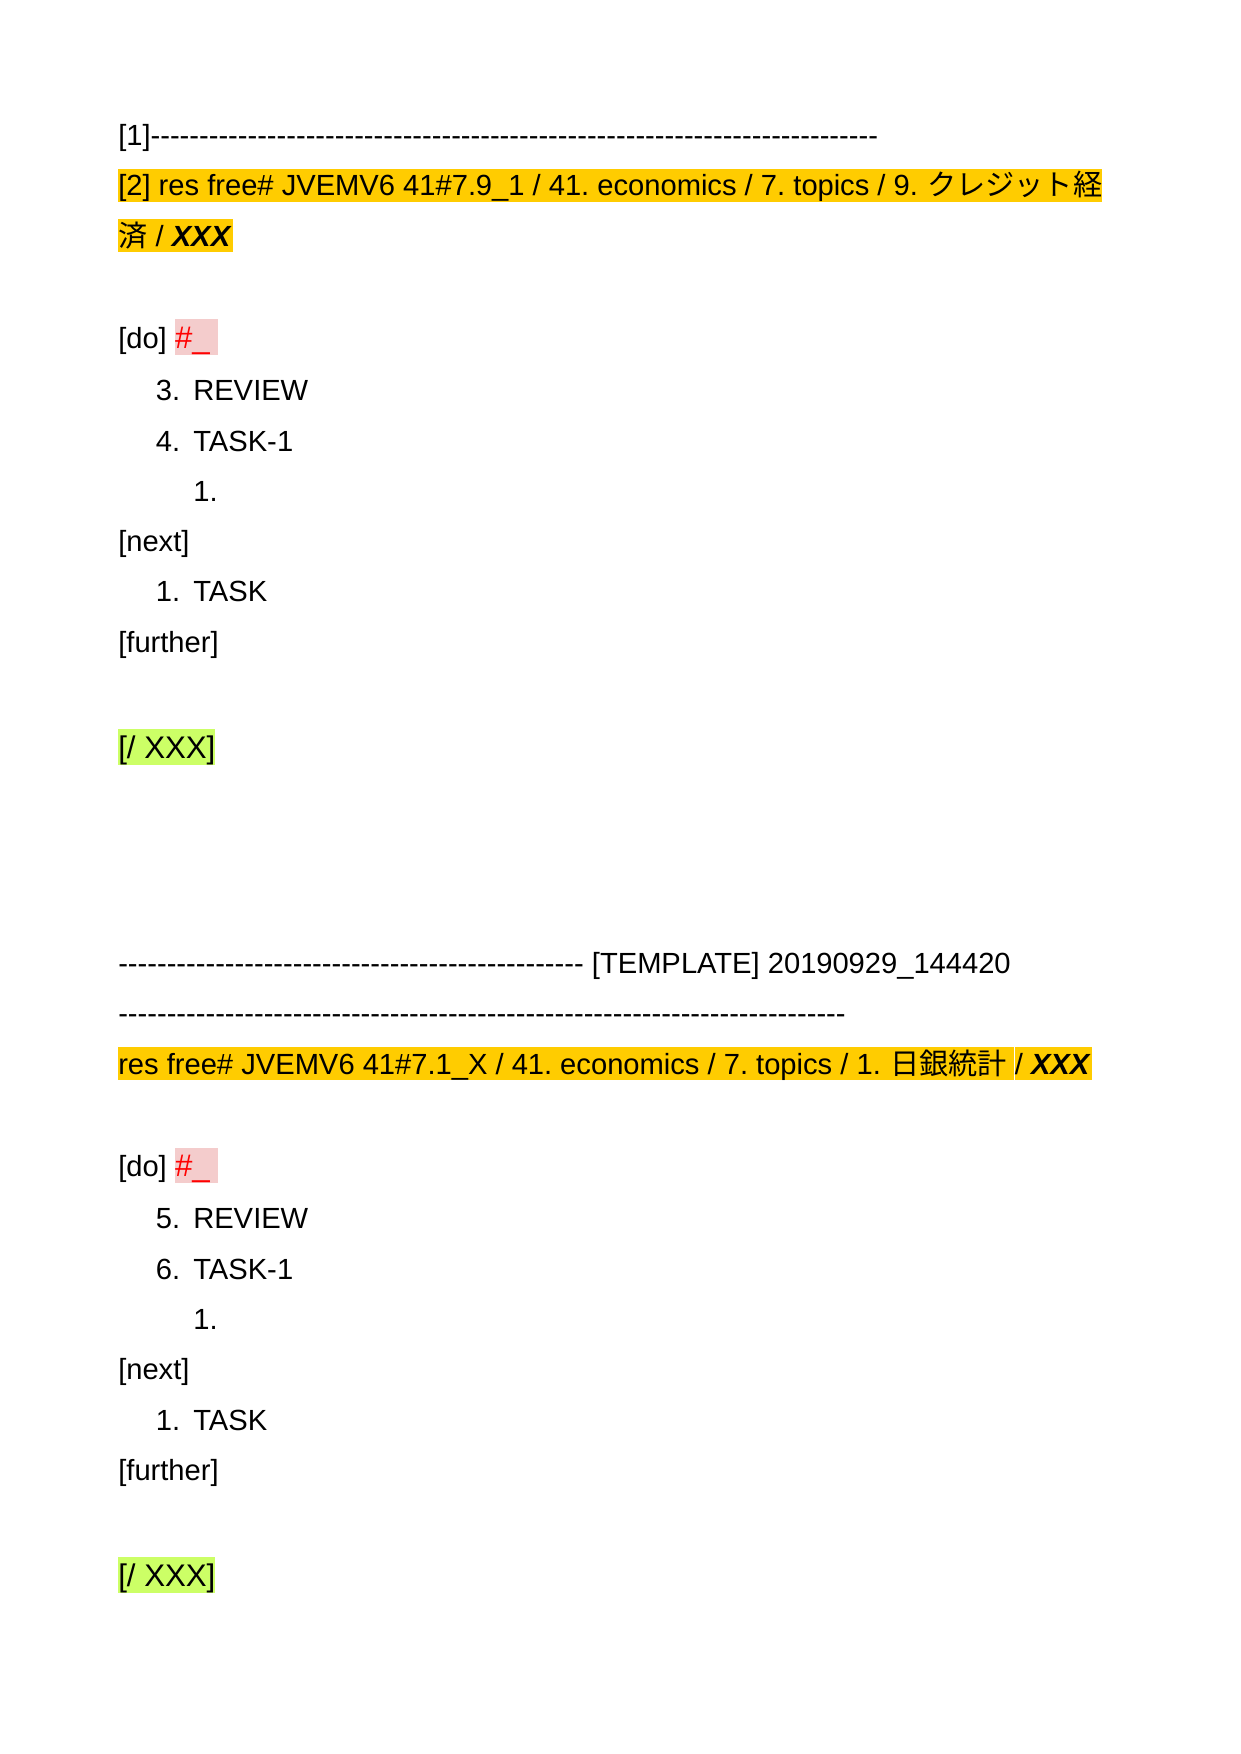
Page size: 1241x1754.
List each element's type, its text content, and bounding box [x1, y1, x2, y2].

text res free# JVEMV6 41#7.1_X / 41. economics / 7. topics / 1. 日銀統計 / XXX [118, 1047, 1122, 1080]
list TASK-1 [156, 1252, 1122, 1285]
list REVIEW [156, 373, 1122, 407]
text [next] [118, 524, 1122, 558]
text [/ XXX] [118, 675, 1122, 765]
text --------------------------------------------------------------------------- [118, 997, 1122, 1030]
text [further] [118, 625, 1122, 658]
list TASK [156, 574, 1122, 608]
list TASK [156, 1403, 1122, 1436]
text [2] res free# JVEMV6 41#7.9_1 / 41. economics / 7. topics / 9. クレジット経済 / XXX [118, 168, 1122, 252]
text [/ XXX] [118, 1503, 1122, 1593]
list TASK-1 [156, 423, 1122, 457]
text [do] #_ [118, 319, 1122, 355]
list REVIEW [156, 1201, 1122, 1235]
text [further] [118, 1453, 1122, 1486]
text [1]--------------------------------------------------------------------------- [118, 118, 1122, 152]
text ------------------------------------------------ [TEMPLATE] 20190929_144420 [118, 946, 1122, 980]
text [do] #_ [118, 1147, 1122, 1183]
text [next] [118, 1352, 1122, 1386]
